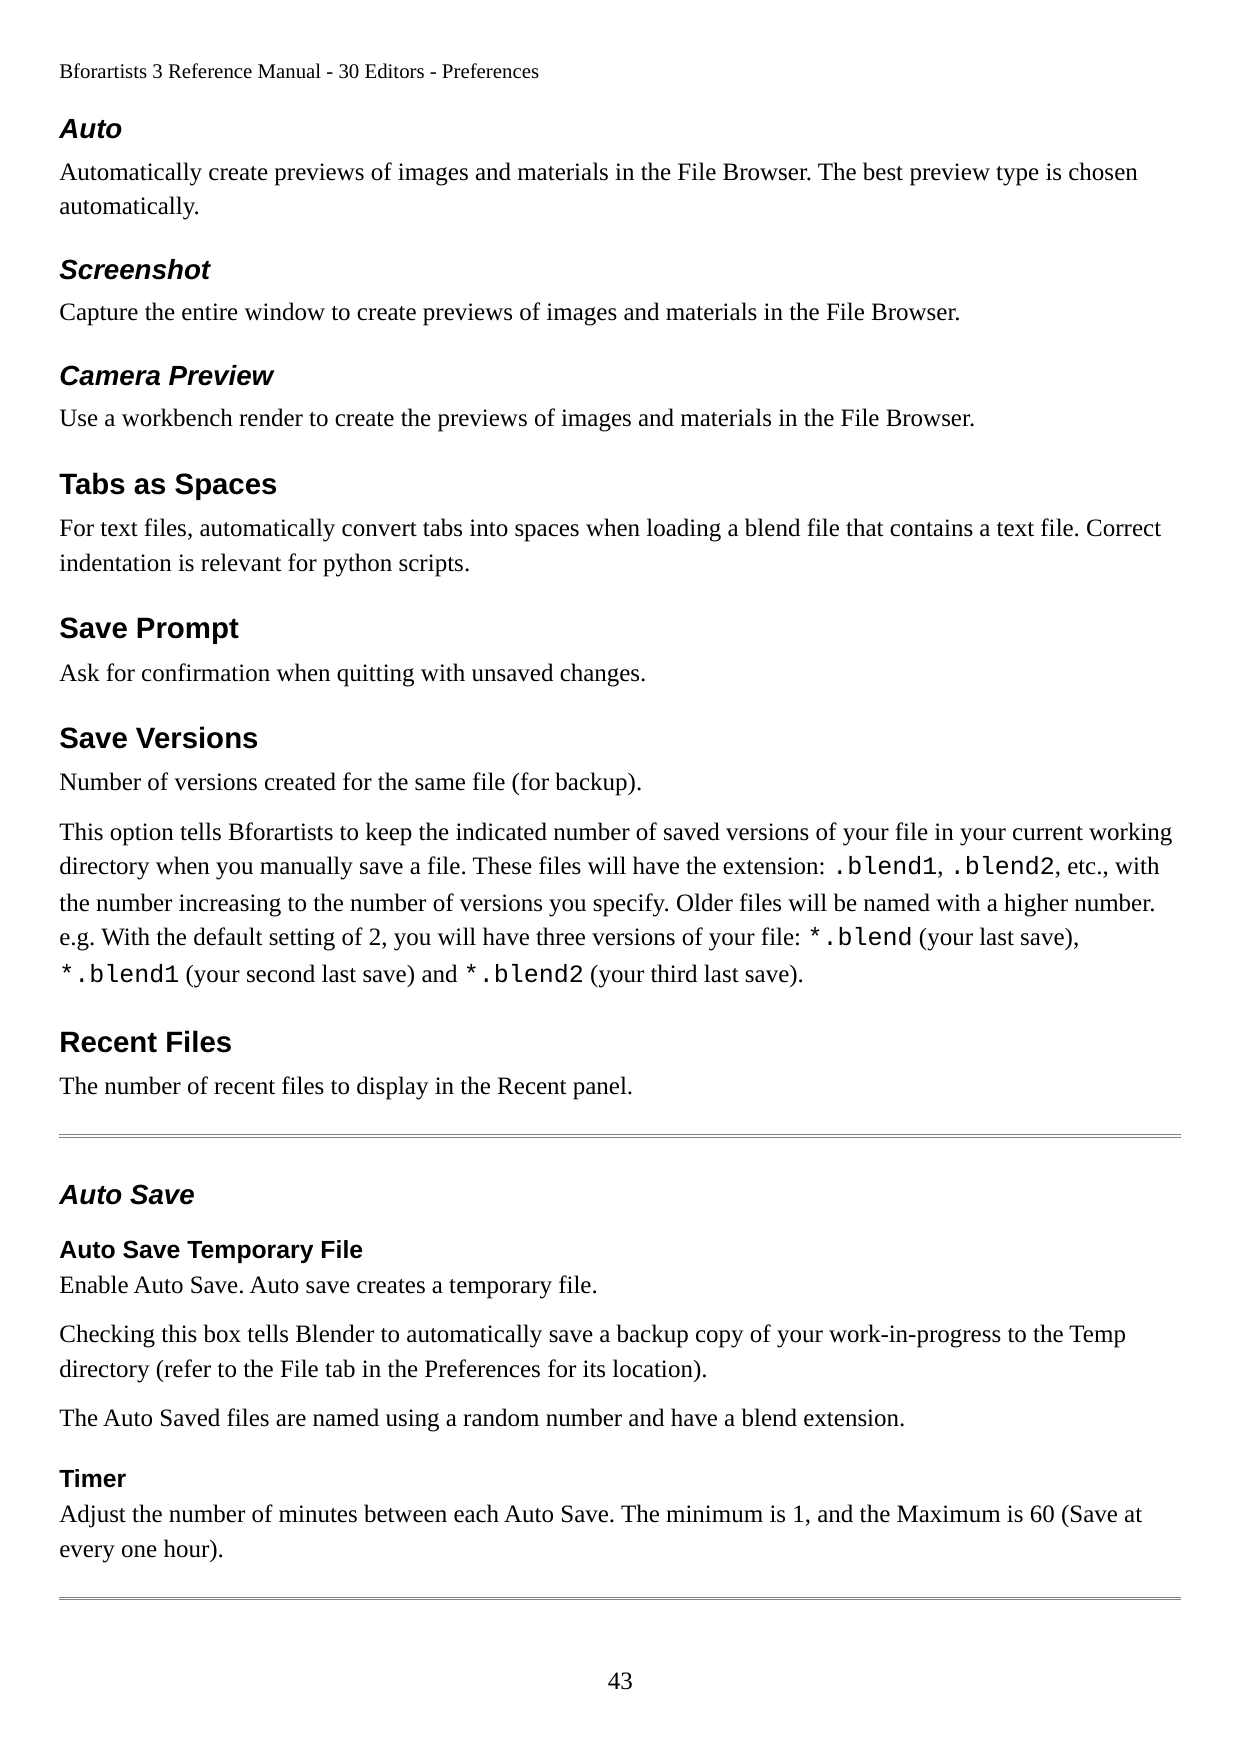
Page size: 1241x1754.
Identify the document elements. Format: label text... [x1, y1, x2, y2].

text Adjust the number of minutes between each Auto Save. The minimum is 1, and the Maximum is 60 (Save at every one hour). [59, 1499, 1181, 1563]
text Automatically create previews of images and materials in the File Browser. The best preview type is chosen automatically. [59, 157, 1181, 220]
text Number of versions created for the same file (for backup). [59, 767, 1181, 796]
text The number of recent files to display in the Recent panel. [59, 1071, 1181, 1100]
subtitle Auto Save Temporary File [59, 1236, 1181, 1264]
text Enable Auto Save. Auto save creates a temporary file. [59, 1270, 1181, 1299]
text For text files, automatically convert tabs into spaces when loading a blend file that contains a text file. Correct indentation is relevant for python scripts. [59, 513, 1181, 576]
text Ask for confirmation when quitting with unsaved changes. [59, 658, 1181, 686]
subtitle Auto Save [59, 1179, 1181, 1211]
subtitle Camera Preview [59, 359, 1181, 391]
subtitle Tabs as Spaces [59, 467, 1181, 501]
subtitle Save Versions [59, 721, 1181, 755]
text Capture the entire window to create previews of images and materials in the File Browser. [59, 297, 1181, 326]
subtitle Timer [59, 1464, 1181, 1493]
text Checking this box tells Blender to automatically save a backup copy of your work-in-progress to the Temp directory (refer to the File tab in the Preferences for its location). [59, 1319, 1181, 1383]
subtitle Auto [59, 113, 1181, 144]
subtitle Screenshot [59, 253, 1181, 285]
subtitle Save Prompt [59, 611, 1181, 645]
text Use a workbench render to create the previews of images and materials in the File Browser. [59, 403, 1181, 432]
subtitle Recent Files [59, 1025, 1181, 1058]
text This option tells Bforartists to keep the indicated number of saved versions of your file in your current working directory when you manually save a file. These files will have the extension: .blend1, .blend2, etc., with the number increasing to the number of versions you specify. Older files will be named with a higher number. e.g. With the default setting of 2, you will have three versions of your file: *.blend (your last save), *.blend1 (your second last save) and *.blend2 (your third last save). [59, 817, 1181, 989]
text The Auto Saved files are named using a random number and have a blend extension. [59, 1403, 1181, 1432]
